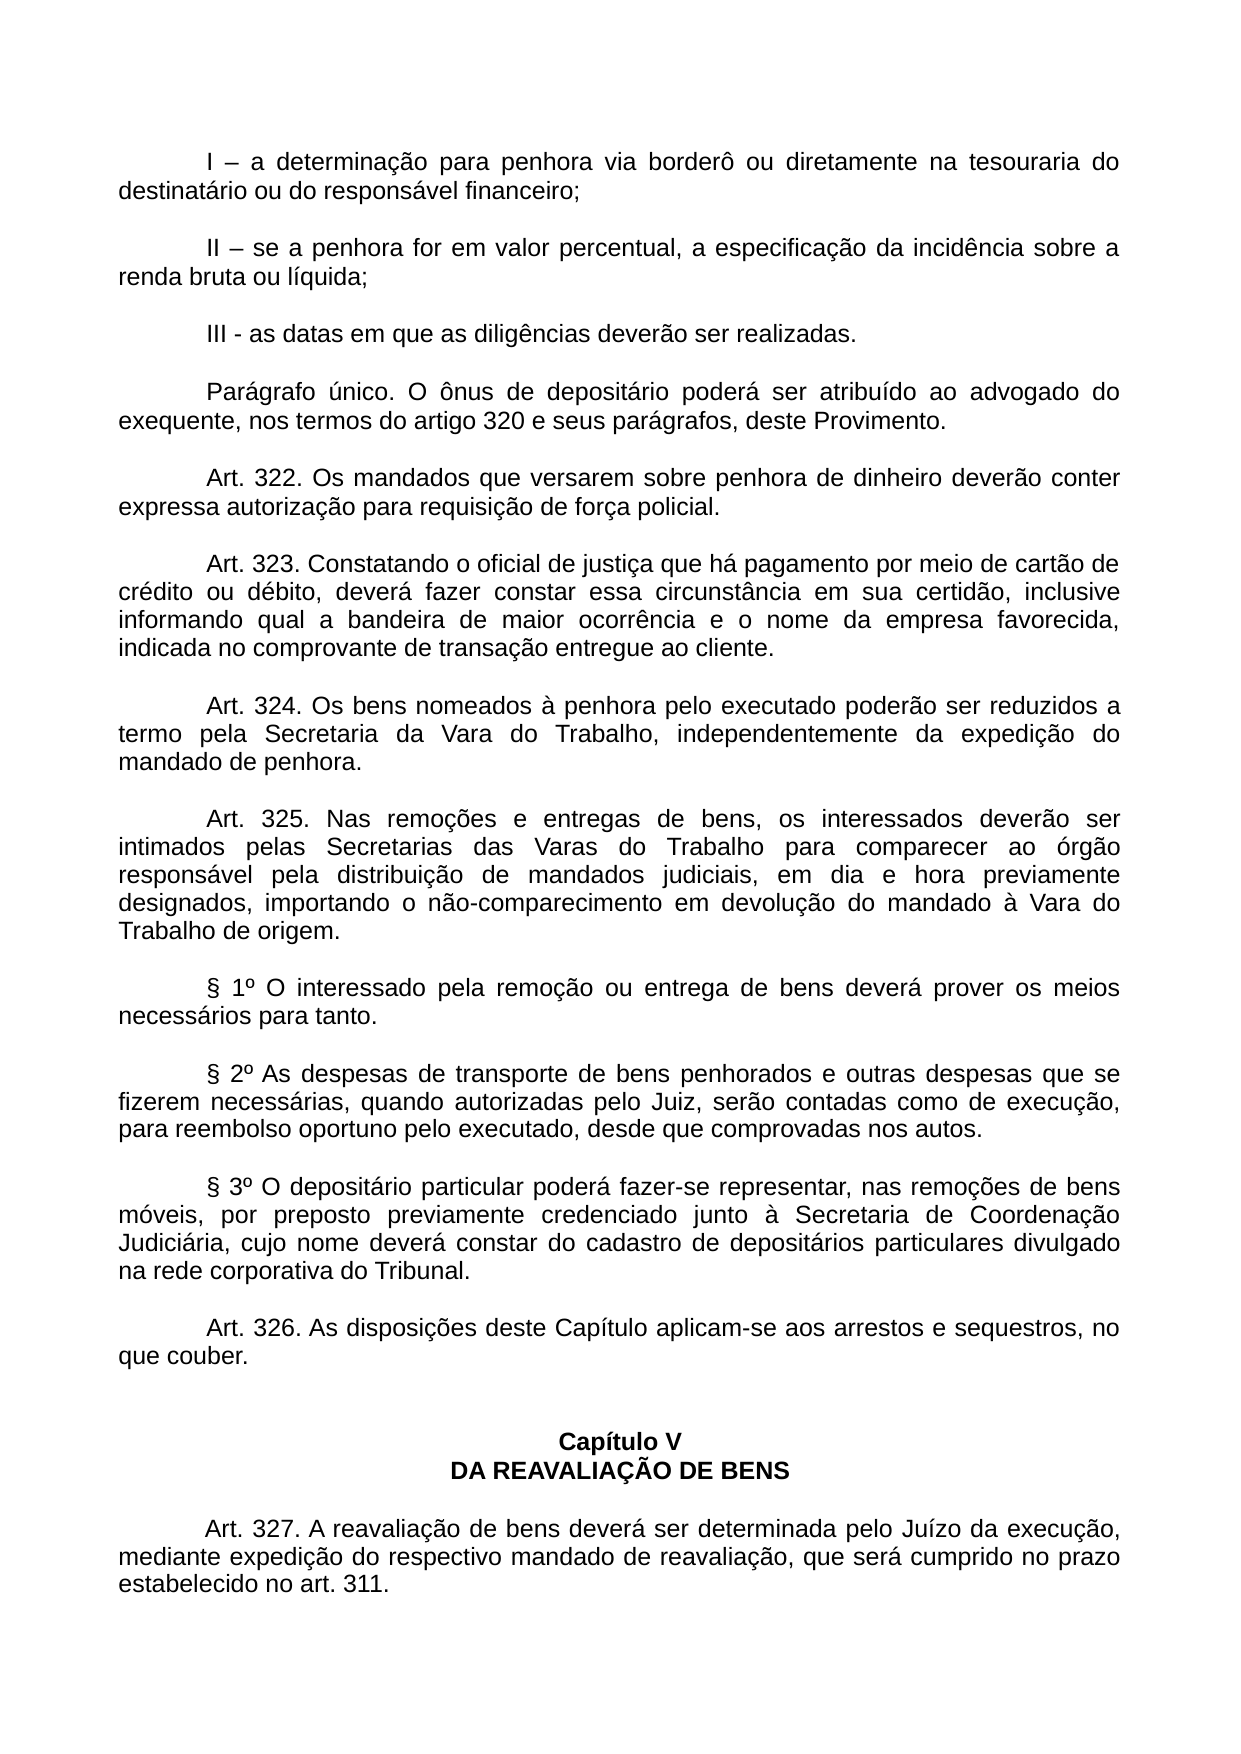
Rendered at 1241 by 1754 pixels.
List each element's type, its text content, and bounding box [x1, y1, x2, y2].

text Art. 327. A reavaliação de bens deverá ser determinada pelo Juízo da execução, mediante expedição do respectivo mandado de reavaliação, que será cumprido no prazo estabelecido no art. 311. [118, 1513, 1122, 1598]
text III - as datas em que as diligências deverão ser realizadas. [118, 319, 1122, 348]
text Art. 325. Nas remoções e entregas de bens, os interessados deverão ser intimados pelas Secretarias das Varas do Trabalho para comparecer ao órgão responsável pela distribuição de mandados judiciais, em dia e hora previamente designados, importando o não-comparecimento em devolução do mandado à Vara do Trabalho de origem. [118, 804, 1122, 944]
text Art. 323. Constatando o oficial de justiça que há pagamento por meio de cartão de crédito ou débito, deverá fazer constar essa circunstância em sua certidão, inclusive informando qual a bandeira de maior ocorrência e o nome da empresa favorecida, indicada no comprovante de transação entregue ao cliente. [118, 549, 1122, 662]
text Parágrafo único. O ônus de depositário poderá ser atribuído ao advogado do exequente, nos termos do artigo 320 e seus parágrafos, deste Provimento. [118, 377, 1122, 434]
text I – a determinação para penhora via borderô ou diretamente na tesouraria do destinatário ou do responsável financeiro; [118, 147, 1122, 204]
text § 3º O depositário particular poderá fazer-se representar, nas remoções de bens móveis, por preposto previamente credenciado junto à Secretaria de Coordenação Judiciária, cujo nome deverá constar do cadastro de depositários particulares divulgado na rede corporativa do Tribunal. [118, 1172, 1122, 1284]
text § 2º As despesas de transporte de bens penhorados e outras despesas que se fizerem necessárias, quando autorizadas pelo Juiz, serão contadas como de execução, para reembolso oportuno pelo executado, desde que comprovadas nos autos. [118, 1058, 1122, 1143]
text DA REAVALIAÇÃO DE BENS [118, 1456, 1122, 1485]
text Art. 324. Os bens nomeados à penhora pelo executado poderão ser reduzidos a termo pela Secretaria da Vara do Trabalho, independentemente da expedição do mandado de penhora. [118, 691, 1122, 775]
text II – se a penhora for em valor percentual, a especificação da incidência sobre a renda bruta ou líquida; [118, 233, 1122, 291]
text Capítulo V [118, 1427, 1122, 1456]
text Art. 322. Os mandados que versarem sobre penhora de dinheiro deverão conter expressa autorização para requisição de força policial. [118, 463, 1122, 521]
text § 1º O interessado pela remoção ou entrega de bens deverá prover os meios necessários para tanto. [118, 973, 1122, 1030]
text Art. 326. As disposições deste Capítulo aplicam-se aos arrestos e sequestros, no que couber. [118, 1313, 1122, 1370]
